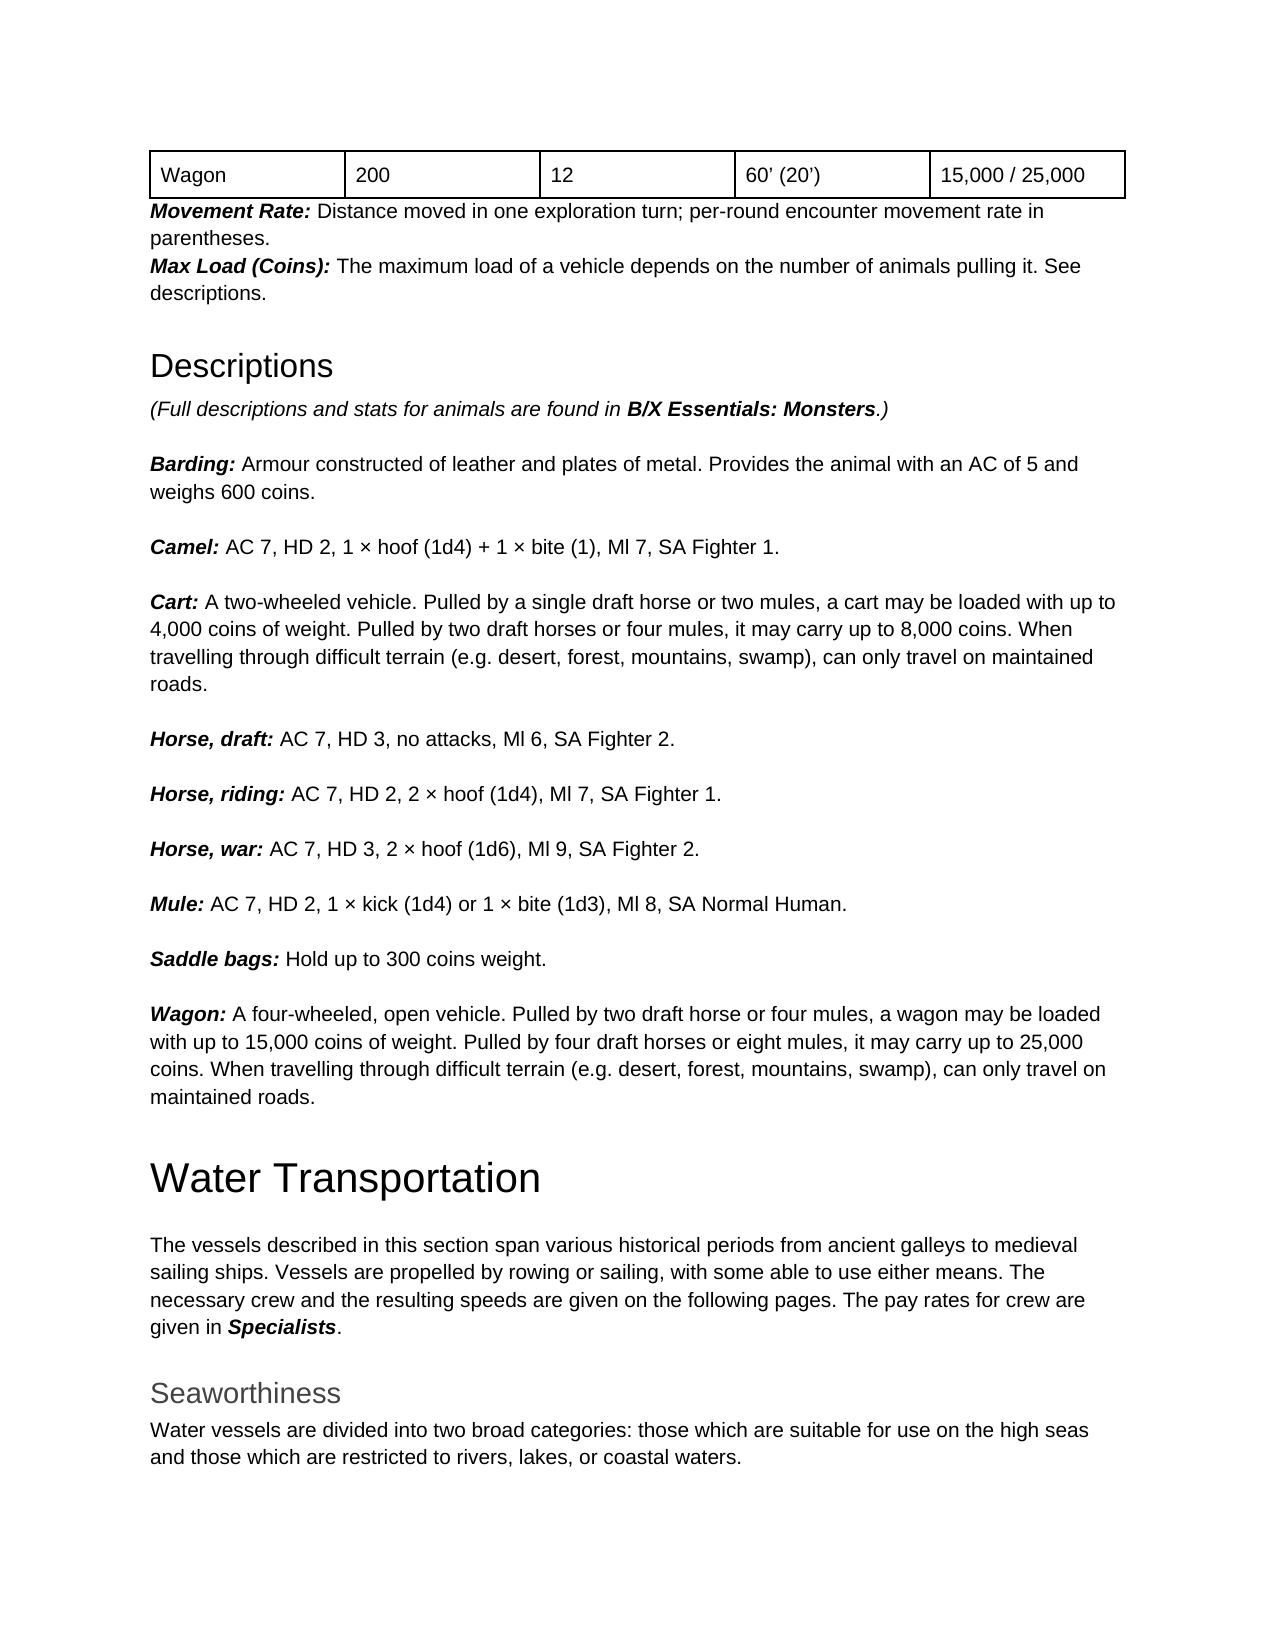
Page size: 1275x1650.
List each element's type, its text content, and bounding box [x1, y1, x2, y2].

text Barding: Armour constructed of leather and plates of metal. Provides the animal with an AC of 5 and weighs 600 coins. [150, 452, 1125, 504]
text Horse, riding: AC 7, HD 2, 2 × hoof (1d4), Ml 7, SA Fighter 1. [150, 782, 1125, 806]
subtitle Water Transportation [150, 1154, 1125, 1202]
table_cell 15,000 / 25,000 [931, 152, 1124, 197]
subtitle Seaworthiness [150, 1376, 1125, 1409]
text Saddle bags: Hold up to 300 coins weight. [150, 947, 1125, 971]
table_cell 12 [541, 152, 734, 197]
text Movement Rate: Distance moved in one exploration turn; per-round encounter movement rate in parentheses. [150, 199, 1125, 250]
text Water vessels are divided into two broad categories: those which are suitable for use on the high seas and those which are restricted to rivers, lakes, or coastal waters. [150, 1418, 1125, 1469]
text Wagon: A four-wheeled, open vehicle. Pulled by two draft horse or four mules, a wagon may be loaded with up to 15,000 coins of weight. Pulled by four draft horses or eight mules, it may carry up to 25,000 coins. When travelling through difficult terrain (e.g. desert, forest, mountains, swamp), can only travel on maintained roads. [150, 1002, 1125, 1109]
text Mule: AC 7, HD 2, 1 × kick (1d4) or 1 × bite (1d3), Ml 8, SA Normal Human. [150, 892, 1125, 916]
table_cell 60’ (20’) [736, 152, 929, 197]
text (Full descriptions and stats for animals are found in B/X Essentials: Monsters.) [150, 397, 1125, 421]
text Horse, draft: AC 7, HD 3, no attacks, Ml 6, SA Fighter 2. [150, 727, 1125, 751]
table_cell Wagon [151, 152, 344, 197]
text Camel: AC 7, HD 2, 1 × hoof (1d4) + 1 × bite (1), Ml 7, SA Fighter 1. [150, 535, 1125, 559]
text Max Load (Coins): The maximum load of a vehicle depends on the number of animals pulling it. See descriptions. [150, 254, 1125, 305]
text The vessels described in this section span various historical periods from ancient galleys to medieval sailing ships. Vessels are propelled by rowing or sailing, with some able to use either means. The necessary crew and the resulting speeds are given on the following pages. The pay rates for crew are given in Specialists. [150, 1232, 1125, 1339]
table_cell 200 [346, 152, 539, 197]
text Cart: A two-wheeled vehicle. Pulled by a single draft horse or two mules, a cart may be loaded with up to 4,000 coins of weight. Pulled by two draft horses or four mules, it may carry up to 8,000 coins. When travelling through difficult terrain (e.g. desert, forest, mountains, swamp), can only travel on maintained roads. [150, 590, 1125, 696]
text Horse, war: AC 7, HD 3, 2 × hoof (1d6), Ml 9, SA Fighter 2. [150, 837, 1125, 861]
subtitle Descriptions [150, 346, 1125, 385]
